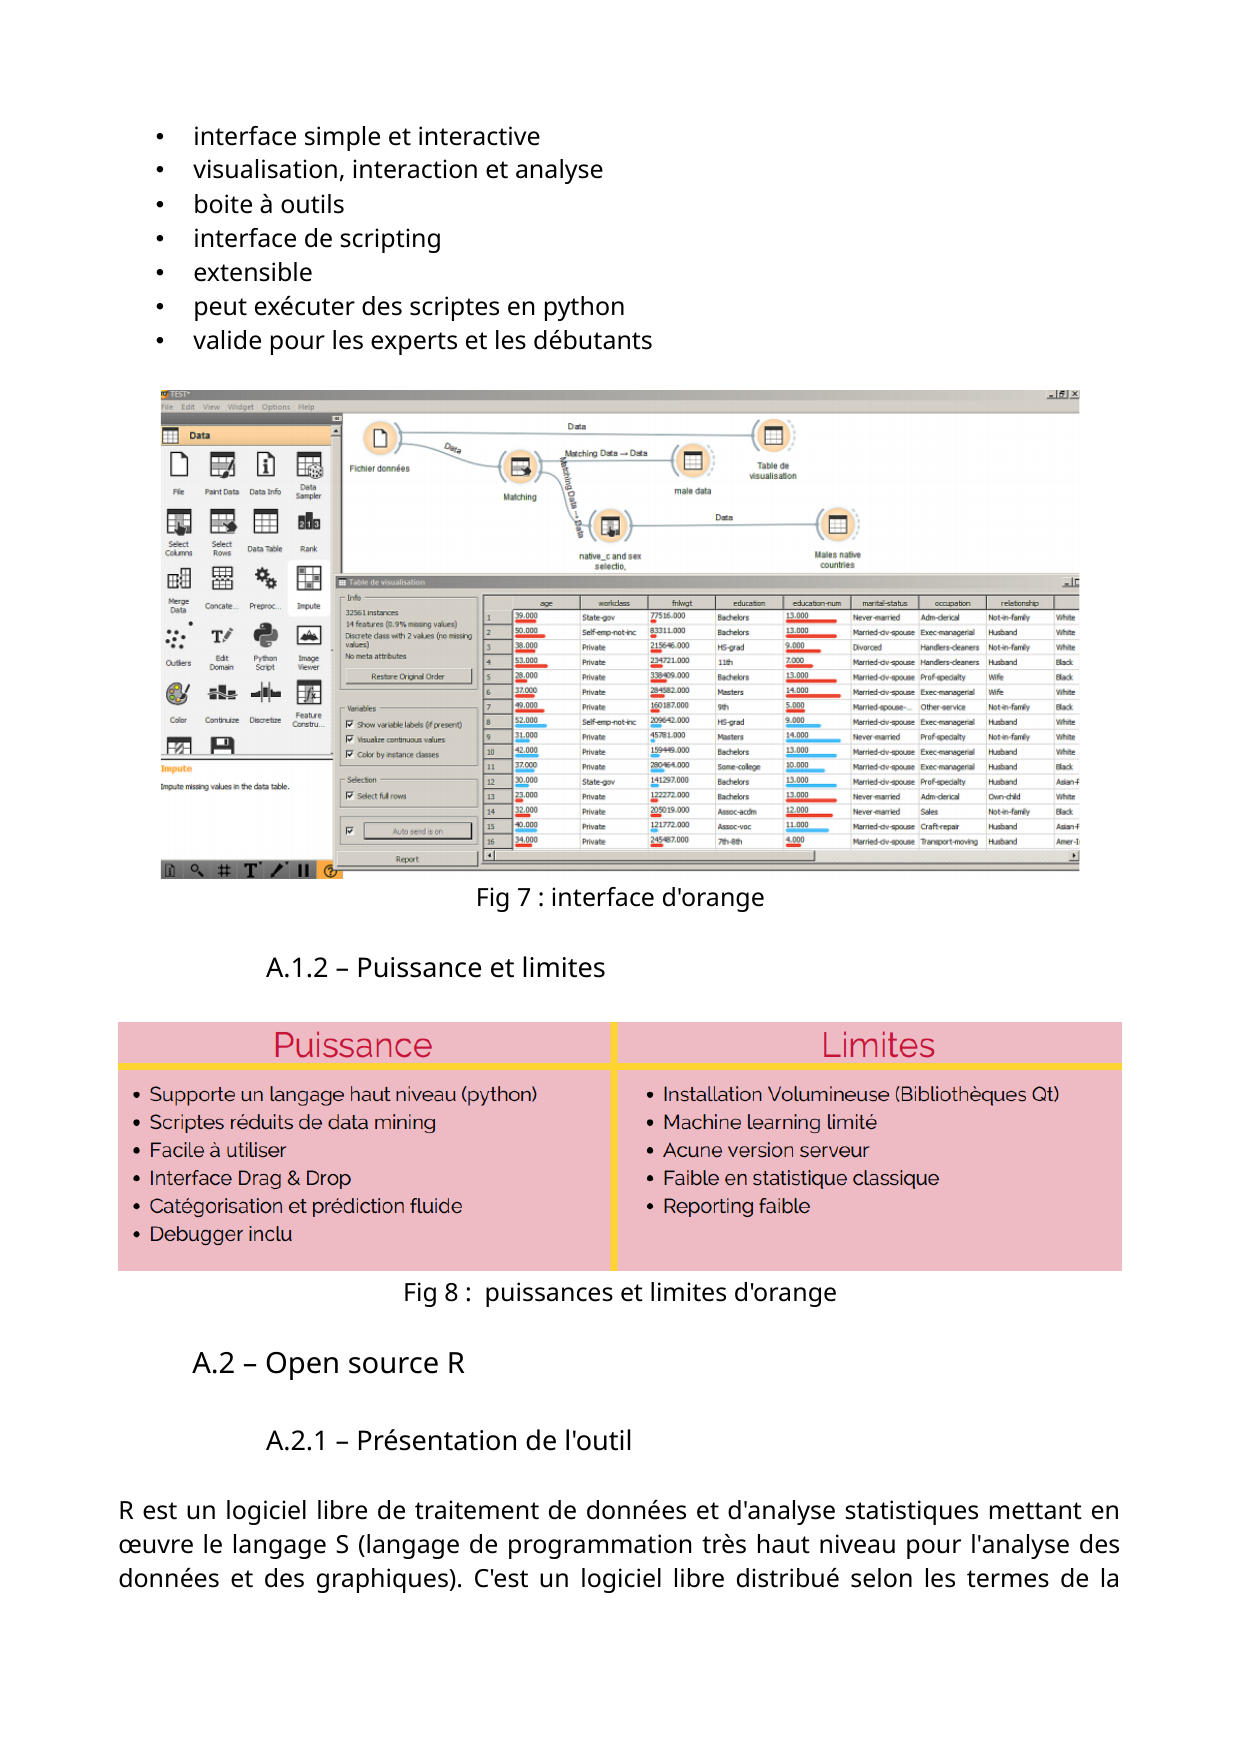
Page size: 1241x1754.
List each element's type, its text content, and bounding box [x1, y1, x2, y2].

list extensible [156, 254, 1122, 288]
text A.2 – Open source R [118, 1342, 1122, 1382]
text A.1.2 – Puissance et limites [118, 948, 1122, 985]
list boite à outils [156, 186, 1122, 220]
text Fig 8 : puissances et limites d'orange [118, 1275, 1122, 1308]
text A.2.1 – Présentation de l'outil [118, 1422, 1122, 1458]
list visualisation, interaction et analyse [156, 152, 1122, 186]
list interface de scripting [156, 220, 1122, 254]
picture [160, 390, 1080, 880]
text Fig 7 : interface d'orange [118, 880, 1122, 914]
picture [118, 1018, 1123, 1275]
list valide pour les experts et les débutants [156, 322, 1122, 357]
list peut exécuter des scriptes en python [156, 288, 1122, 322]
text R est un logiciel libre de traitement de données et d'analyse statistiques mettant en œuvre le langage S (langage de programmation très haut niveau pour l'analyse des données et des graphiques). C'est un logiciel libre distribué selon les termes de la [118, 1493, 1122, 1595]
list interface simple et interactive [156, 118, 1122, 152]
